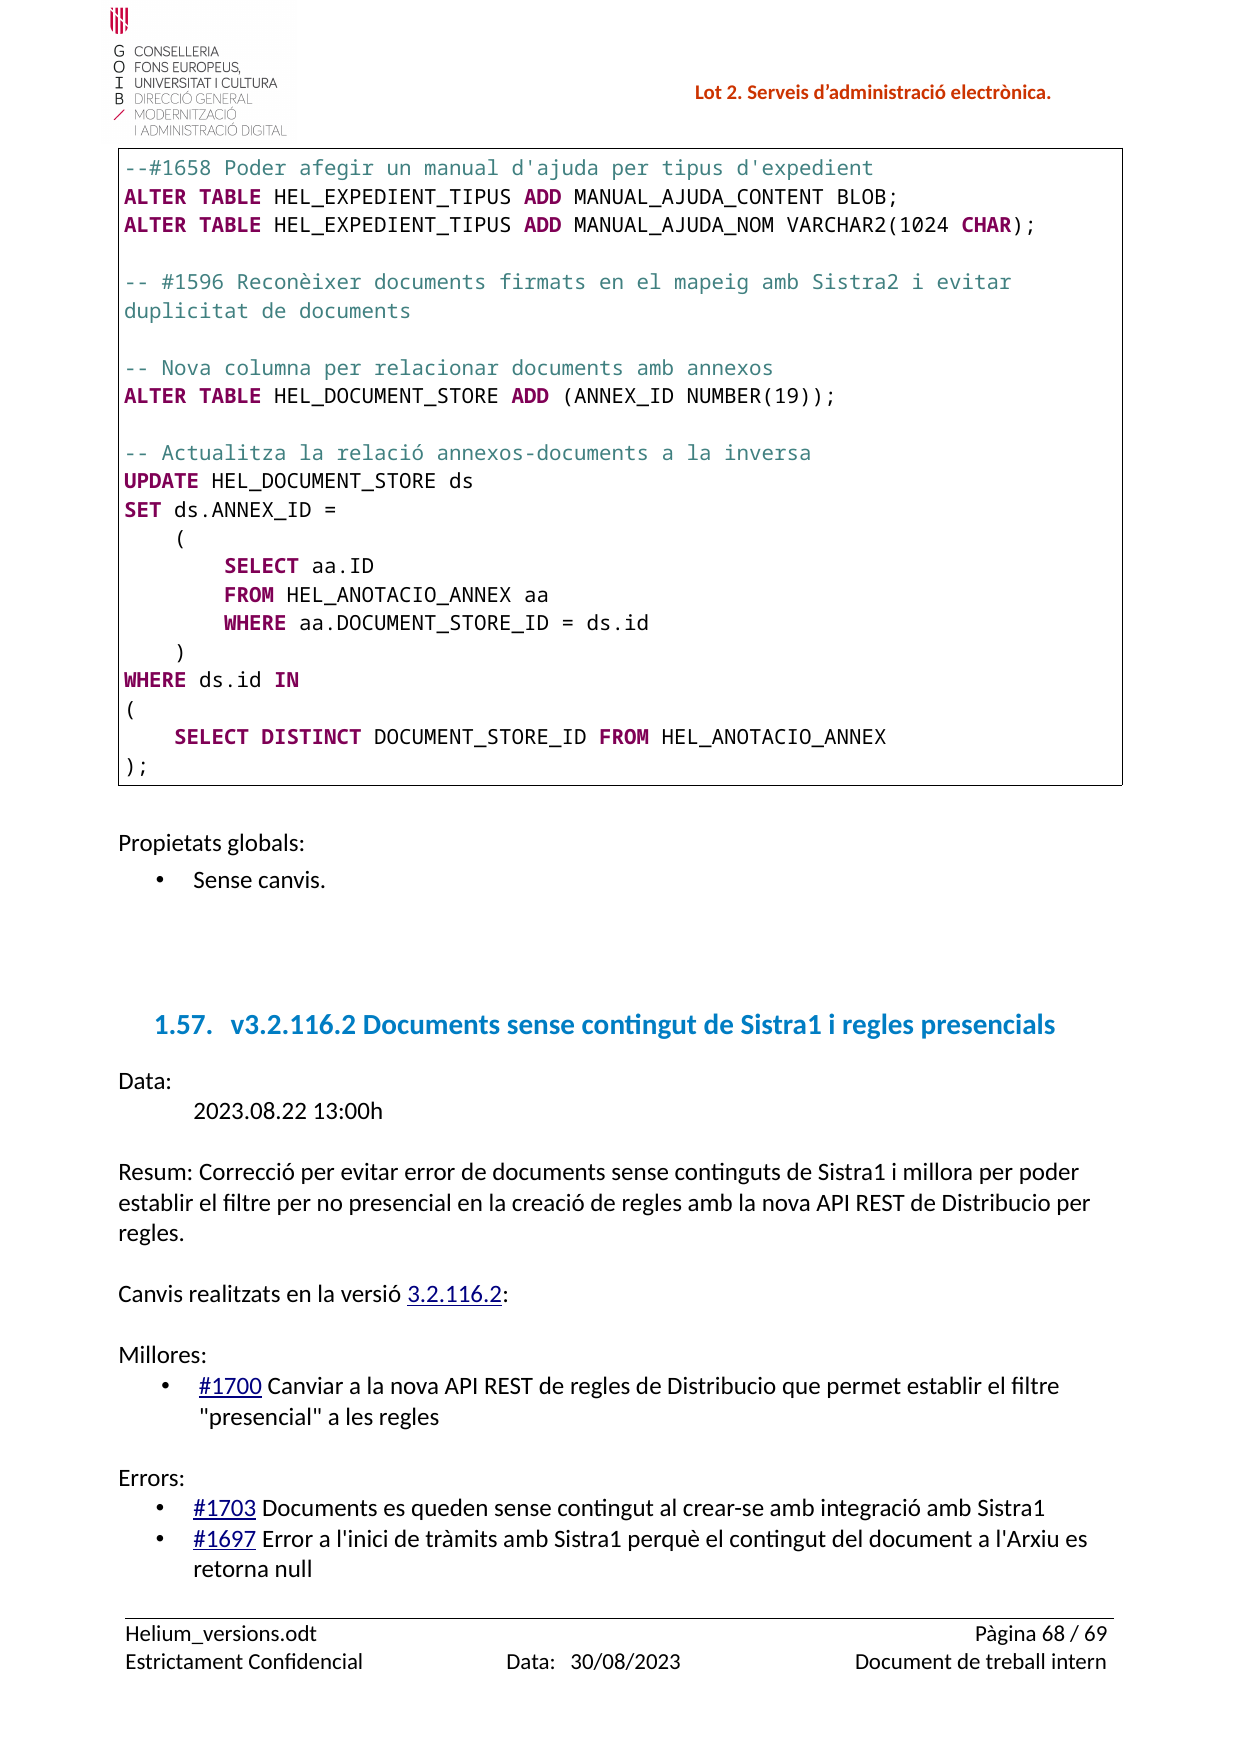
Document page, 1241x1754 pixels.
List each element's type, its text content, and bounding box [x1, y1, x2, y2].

list #1700 Canviar a la nova API REST de regles de Distribucio que permet establir el filtre "presencial" a les regles [161, 1370, 1122, 1431]
text Millores: [118, 1340, 1122, 1370]
list #1697 Error a l'inici de tràmits amb Sistra1 perquè el contingut del document a l'Arxiu es retorna null [156, 1523, 1122, 1584]
subtitle v3.2.116.2 Documents sense contingut de Sistra1 i regles presencials [153, 1006, 1122, 1041]
text Errors: [118, 1462, 1122, 1492]
text 2023.08.22 13:00h [118, 1096, 1122, 1126]
list #1703 Documents es queden sense contingut al crear-se amb integració amb Sistra1 [156, 1492, 1122, 1523]
picture [100, 0, 297, 144]
list Sense canvis. [156, 864, 1122, 894]
text Data: [118, 1065, 1122, 1096]
table_header --#1658 Poder afegir un manual d'ajuda per tipus d'expedient ALTER TABLE HEL_EXPEDIENT_TIPUS ADD MANUAL_AJUDA_CONTENT BLOB; ALTER TABLE HEL_EXPEDIENT_TIPUS ADD MANUAL_AJUDA_NOM VARCHAR2(1024 CHAR); -- #1596 Reconèixer documents firmats en el mapeig amb Sistra2 i evitar duplicitat de documents -- Nova columna per relacionar documents amb annexos ALTER TABLE HEL_DOCUMENT_STORE ADD (ANNEX_ID NUMBER(19)); -- Actualitza la relació annexos-documents a la inversa UPDATE HEL_DOCUMENT_STORE ds SET ds.ANNEX_ID = ( SELECT aa.ID FROM HEL_ANOTACIO_ANNEX aa WHERE aa.DOCUMENT_STORE_ID = ds.id ) WHERE ds.id IN ( SELECT DISTINCT DOCUMENT_STORE_ID FROM HEL_ANOTACIO_ANNEX ); [119, 149, 1122, 785]
text Canvis realitzats en la versió 3.2.116.2: [118, 1279, 1122, 1309]
text Propietats globals: [118, 827, 1122, 858]
text Resum: Correcció per evitar error de documents sense continguts de Sistra1 i millora per poder establir el filtre per no presencial en la creació de regles amb la nova API REST de Distribucio per regles. [118, 1157, 1122, 1248]
